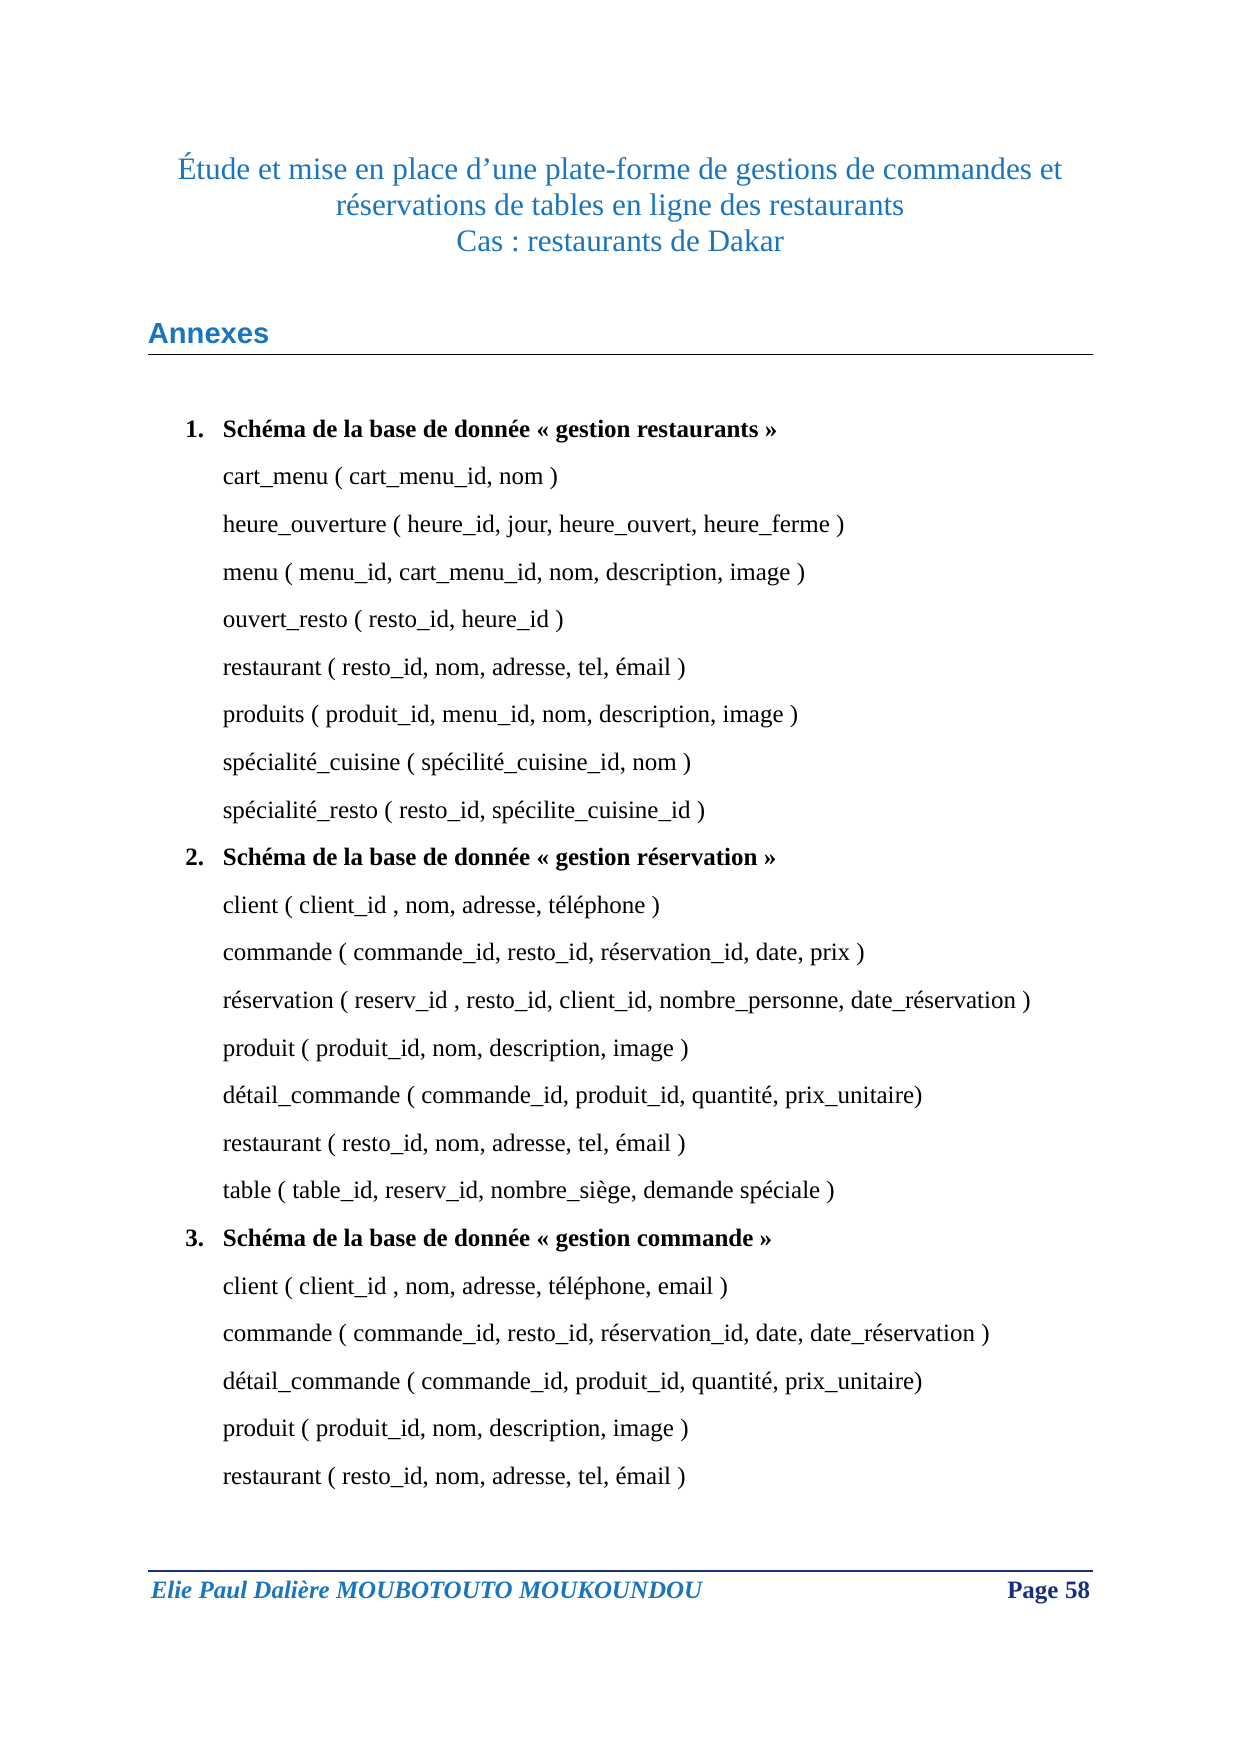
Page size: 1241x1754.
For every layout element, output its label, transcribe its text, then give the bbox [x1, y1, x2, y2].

text produits ( produit_id, menu_id, nom, description, image ) [148, 699, 1093, 728]
text restaurant ( resto_id, nom, adresse, tel, émail ) [148, 1128, 1093, 1157]
text produit ( produit_id, nom, description, image ) [148, 1413, 1093, 1442]
text restaurant ( resto_id, nom, adresse, tel, émail ) [148, 1461, 1093, 1490]
text spécialité_resto ( resto_id, spécilite_cuisine_id ) [148, 795, 1093, 823]
text commande ( commande_id, resto_id, réservation_id, date, date_réservation ) [148, 1318, 1093, 1347]
text client ( client_id , nom, adresse, téléphone ) [148, 890, 1093, 919]
text détail_commande ( commande_id, produit_id, quantité, prix_unitaire) [148, 1080, 1093, 1109]
list Schéma de la base de donnée « gestion réservation » [185, 842, 1093, 871]
text menu ( menu_id, cart_menu_id, nom, description, image ) [148, 557, 1093, 585]
text ouvert_resto ( resto_id, heure_id ) [148, 604, 1093, 633]
text produit ( produit_id, nom, description, image ) [148, 1033, 1093, 1061]
text client ( client_id , nom, adresse, téléphone, email ) [148, 1271, 1093, 1299]
text commande ( commande_id, resto_id, réservation_id, date, prix ) [148, 937, 1093, 966]
text réservation ( reserv_id , resto_id, client_id, nombre_personne, date_réservation ) [148, 985, 1093, 1014]
text restaurant ( resto_id, nom, adresse, tel, émail ) [148, 652, 1093, 681]
text table ( table_id, reserv_id, nombre_siège, demande spéciale ) [148, 1176, 1093, 1204]
text détail_commande ( commande_id, produit_id, quantité, prix_unitaire) [148, 1366, 1093, 1395]
text spécialité_cuisine ( spécilité_cuisine_id, nom ) [148, 747, 1093, 776]
list Schéma de la base de donnée « gestion commande » [185, 1223, 1093, 1252]
text heure_ouverture ( heure_id, jour, heure_ouvert, heure_ferme ) [148, 509, 1093, 538]
list Schéma de la base de donnée « gestion restaurants » [185, 414, 1093, 443]
text cart_menu ( cart_menu_id, nom ) [148, 461, 1093, 490]
subtitle Annexes [148, 316, 1093, 354]
